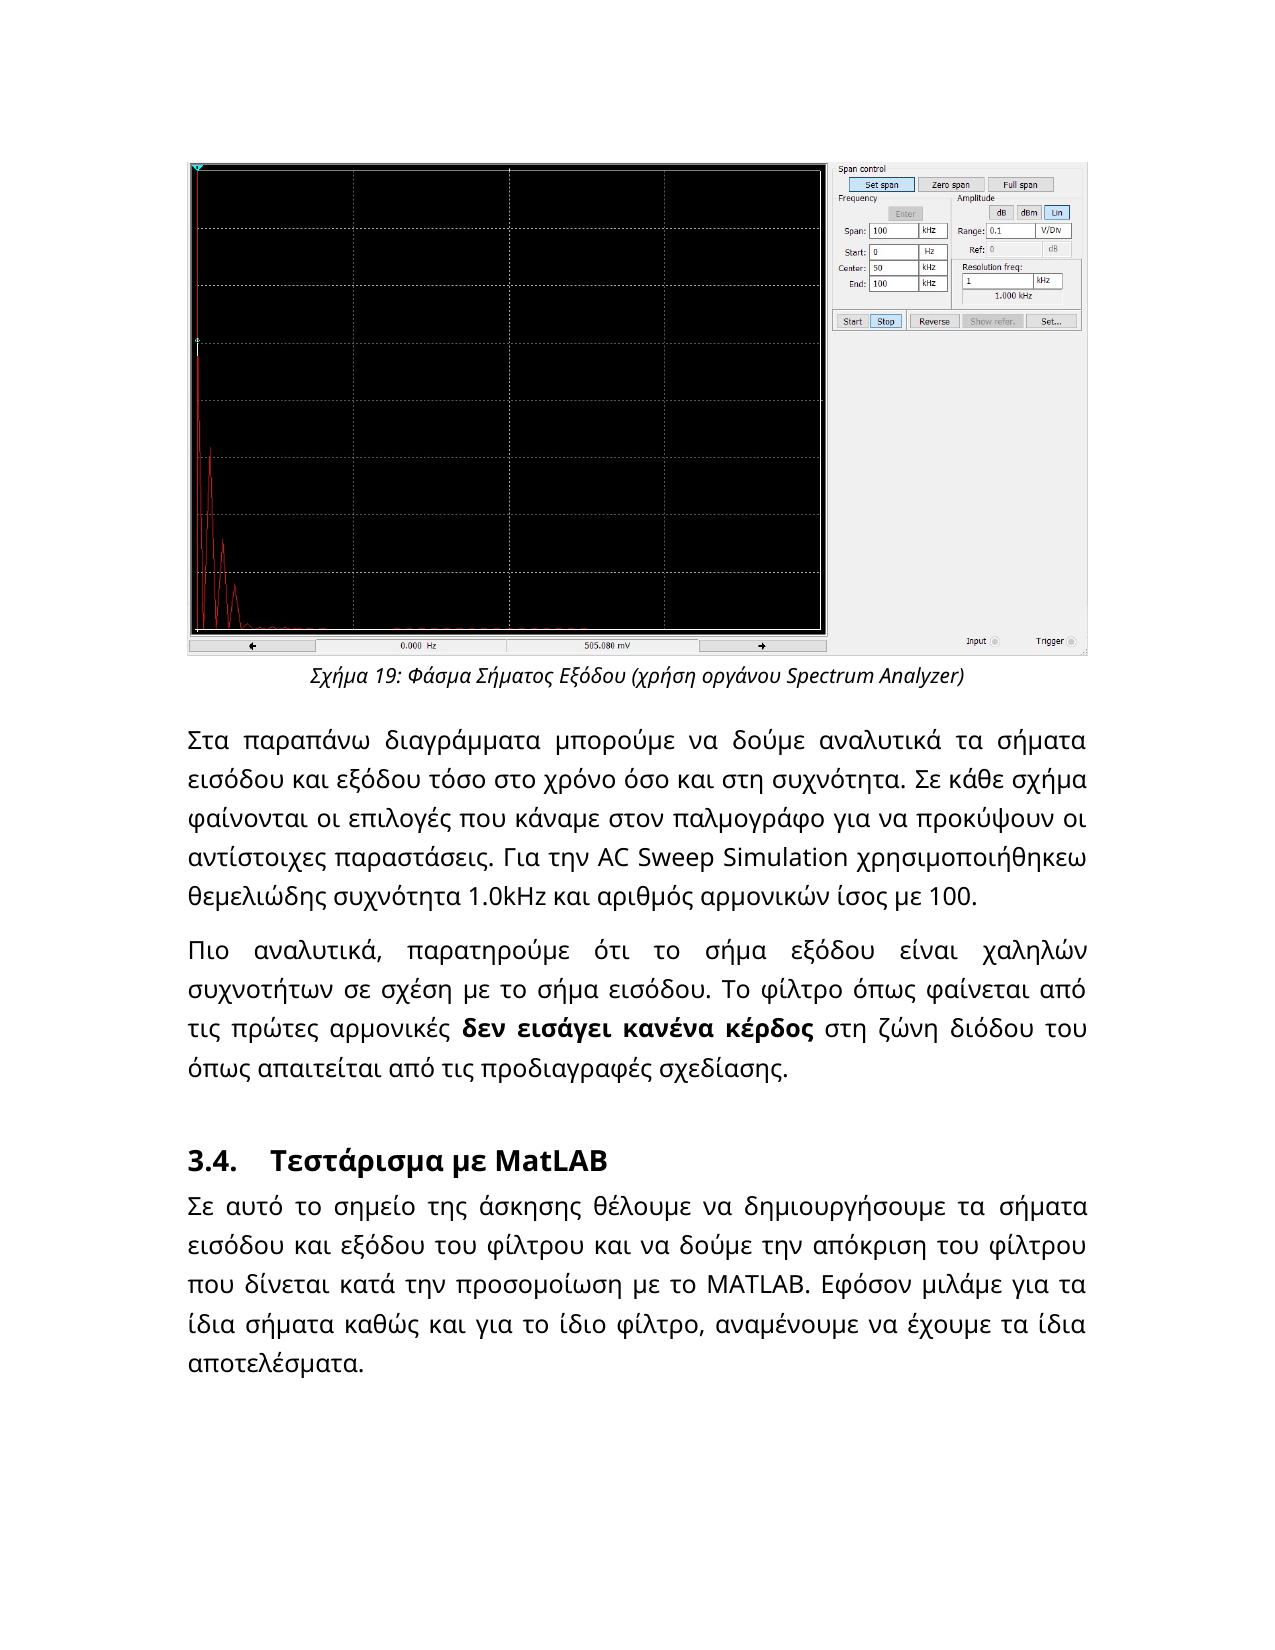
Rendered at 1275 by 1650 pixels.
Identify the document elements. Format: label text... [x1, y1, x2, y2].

picture [187, 162, 1088, 656]
text Στα παραπάνω διαγράμματα μπορούμε να δούμε αναλυτικά τα σήματα εισόδου και εξόδου τόσο στο χρόνο όσο και στη συχνότητα. Σε κάθε σχήμα φαίνονται οι επιλογές που κάναμε στον παλμογράφο για να προκύψουν οι αντίστοιχες παραστάσεις. Για την AC Sweep Simulation χρησιμοποιήθηκεω θεμελιώδης συχνότητα 1.0kHz και αριθμός αρμονικών ίσος με 100. [187, 722, 1087, 913]
text Σχήμα 19: Φάσμα Σήματος Εξόδου (χρήση οργάνου Spectrum Analyzer) [187, 656, 1087, 690]
subtitle Τεστάρισμα με MatLAB [187, 1140, 1087, 1180]
text Πιο αναλυτικά, παρατηρούμε ότι το σήμα εξόδου είναι χαληλών συχνοτήτων σε σχέση με το σήμα εισόδου. Το φίλτρο όπως φαίνεται από τις πρώτες αρμονικές δεν εισάγει κανένα κέρδος στη ζώνη διόδου του όπως απαιτείται από τις προδιαγραφές σχεδίασης. [187, 933, 1087, 1084]
text Σε αυτό το σημείο της άσκησης θέλουμε να δημιουργήσουμε τα σήματα εισόδου και εξόδου του φίλτρου και να δούμε την απόκριση του φίλτρου που δίνεται κατά την προσομοίωση με το MATLAB. Εφόσον μιλάμε για τα ίδια σήματα καθώς και για το ίδιο φίλτρο, αναμένουμε να έχουμε τα ίδια αποτελέσματα. [187, 1189, 1087, 1379]
